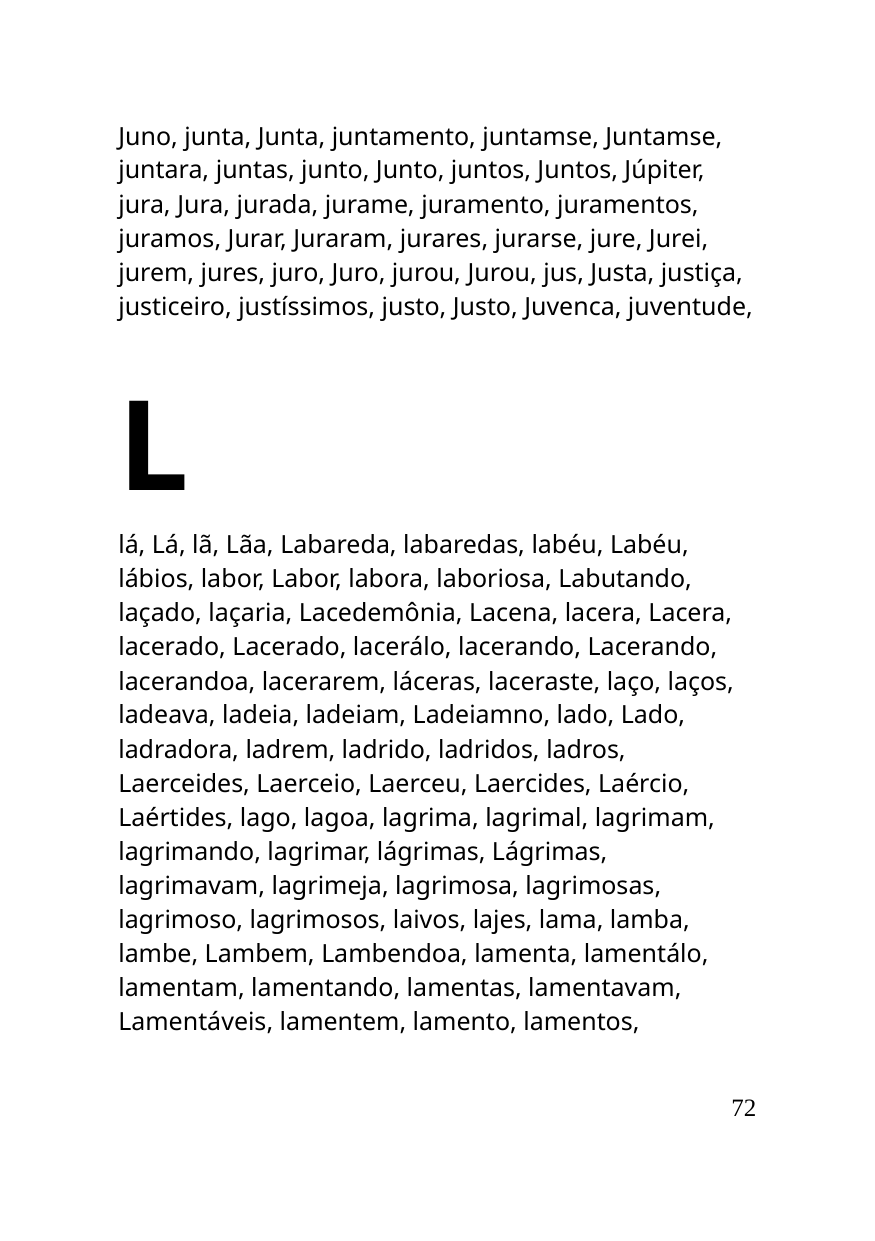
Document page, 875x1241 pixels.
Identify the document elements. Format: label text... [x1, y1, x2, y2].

text Juno, junta, Junta, juntamento, juntamse, Juntamse, juntara, juntas, junto, Junto, juntos, Juntos, Júpiter, jura, Jura, jurada, jurame, juramento, juramentos, juramos, Jurar, Juraram, jurares, jurarse, jure, Jurei, jurem, jures, juro, Juro, jurou, Jurou, jus, Justa, justiça, justiceiro, justíssimos, justo, Justo, Juvenca, juventude, [118, 118, 756, 322]
text lá, Lá, lã, Lãa, Labareda, labaredas, labéu, Labéu, lábios, labor, Labor, labora, laboriosa, Labutando, laçado, laçaria, Lacedemônia, Lacena, lacera, Lacera, lacerado, Lacerado, lacerálo, lacerando, Lacerando, lacerandoa, lacerarem, láceras, laceraste, laço, laços, ladeava, ladeia, ladeiam, Ladeiamno, lado, Lado, ladradora, ladrem, ladrido, ladridos, ladros, Laerceides, Laerceio, Laerceu, Laercides, Laércio, Laértides, lago, lagoa, lagrima, lagrimal, lagrimam, lagrimando, lagrimar, lágrimas, Lágrimas, lagrimavam, lagrimeja, lagrimosa, lagrimosas, lagrimoso, lagrimosos, laivos, lajes, lama, lamba, lambe, Lambem, Lambendoa, lamenta, lamentálo, lamentam, lamentando, lamentas, lamentavam, Lamentáveis, lamentem, lamento, lamentos, [118, 527, 756, 1038]
text L [118, 357, 756, 527]
